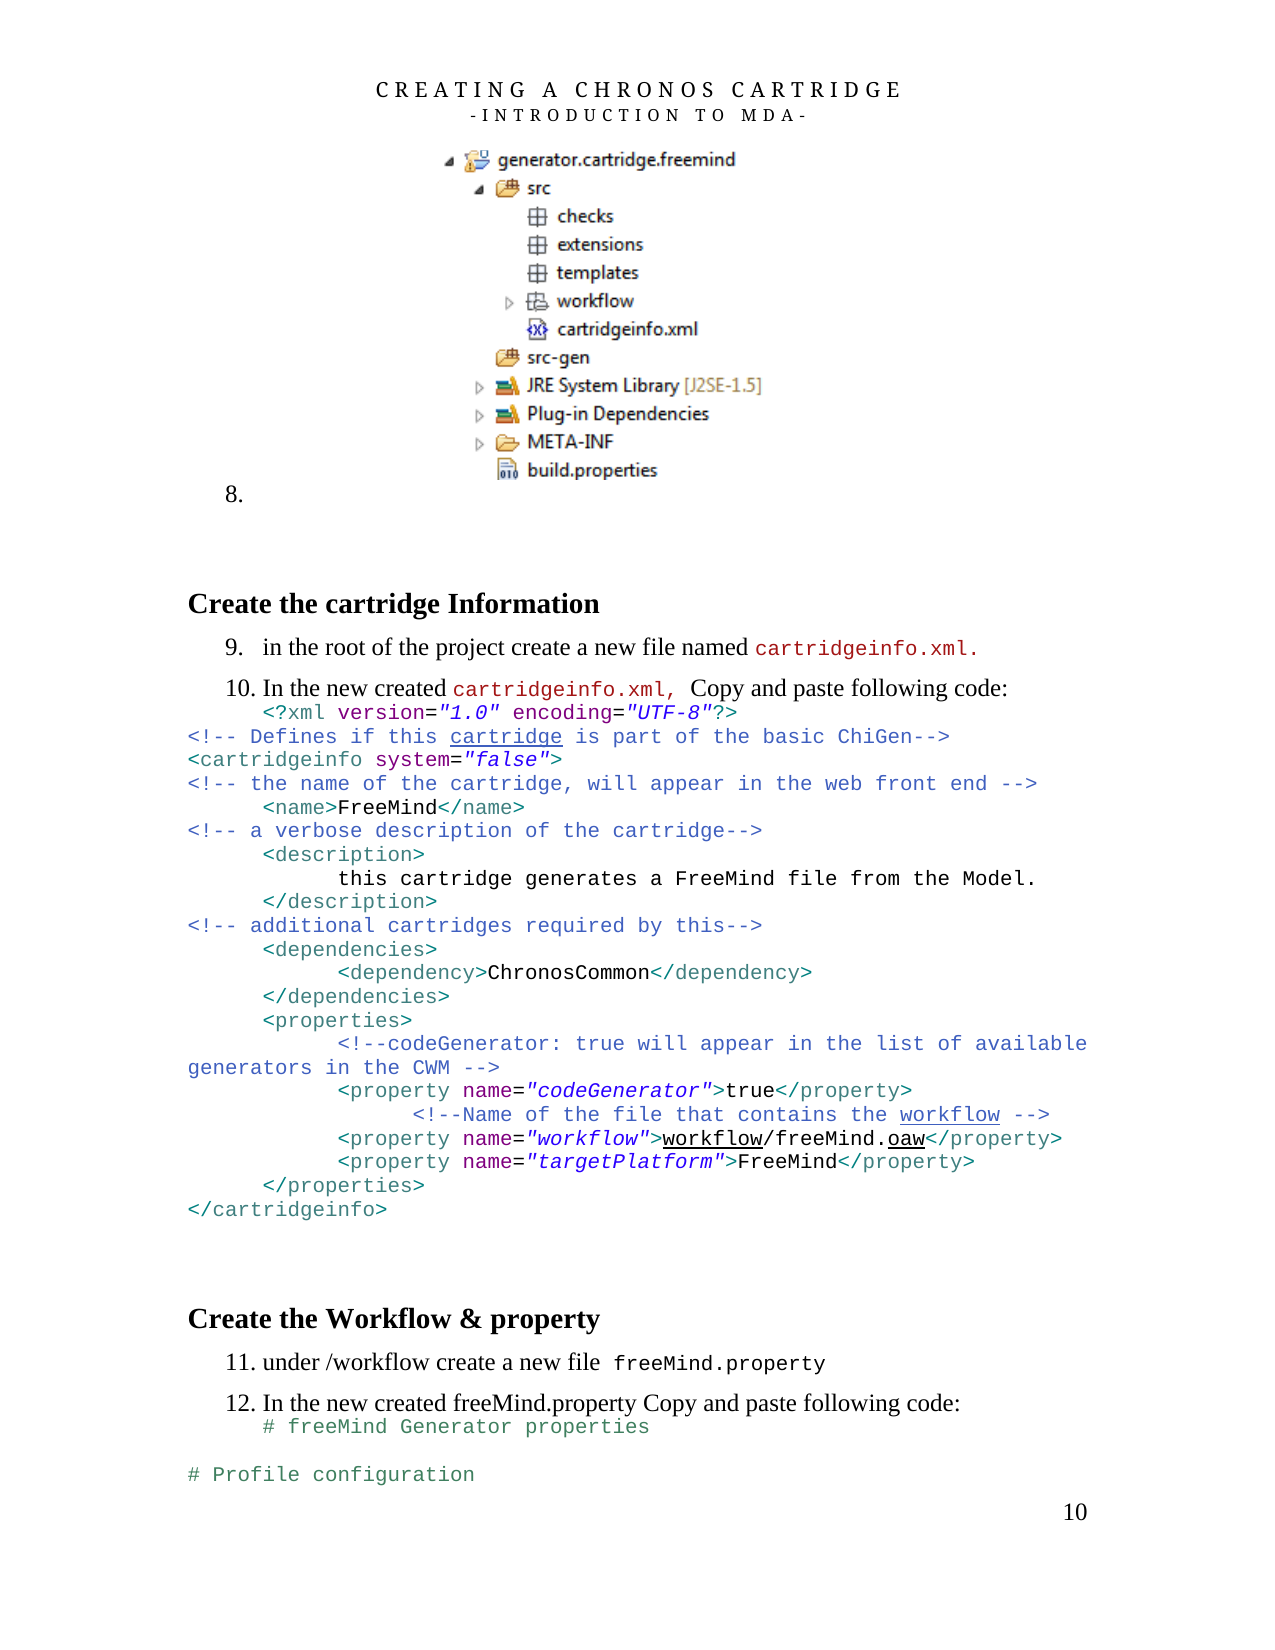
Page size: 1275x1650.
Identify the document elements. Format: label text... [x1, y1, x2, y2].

text <!-- a verbose description of the cartridge--> [187, 820, 1087, 844]
text <properties> [187, 1009, 1087, 1033]
text <property name="targetPlatform">FreeMind</property> [187, 1151, 1087, 1175]
subtitle Create the cartridge Information [187, 588, 1087, 620]
text <!-- additional cartridges required by this--> [187, 915, 1087, 939]
text <!--codeGenerator: true will appear in the list of available generators in the CWM --> [187, 1033, 1087, 1081]
list In the new created freeMind.property Copy and paste following code: # freeMind Generator properties [225, 1389, 1087, 1440]
text <dependencies> [187, 939, 1087, 962]
picture [443, 150, 833, 480]
text </description> [187, 891, 1087, 915]
text <property name="codeGenerator">true</property> [187, 1081, 1087, 1104]
text </dependencies> [187, 986, 1087, 1009]
text <name>FreeMind</name> [187, 797, 1087, 820]
text <!-- Defines if this cartridge is part of the basic ChiGen--> [187, 726, 1087, 749]
text <dependency>ChronosCommon</dependency> [187, 962, 1087, 986]
text </cartridgeinfo> [187, 1199, 1087, 1222]
text <cartridgeinfo system="false"> [187, 749, 1087, 773]
text <!--Name of the file that contains the workflow --> [187, 1104, 1087, 1128]
list in the root of the project create a new file named cartridgeinfo.xml. [225, 633, 1087, 661]
text <description> [187, 844, 1087, 868]
list In the new created cartridgeinfo.xml, Copy and paste following code: <?xml version="1.0" encoding="UTF-8"?> [225, 674, 1087, 726]
list under /workflow create a new file freeMind.property [225, 1348, 1087, 1376]
text <!-- the name of the cartridge, will appear in the web front end --> [187, 773, 1087, 797]
text </properties> [187, 1175, 1087, 1199]
text this cartridge generates a FreeMind file from the Model. [187, 868, 1087, 891]
text # Profile configuration [187, 1464, 1087, 1487]
subtitle Create the Workflow & property [187, 1303, 1087, 1335]
text <property name="workflow">workflow/freeMind.oaw</property> [187, 1128, 1087, 1151]
